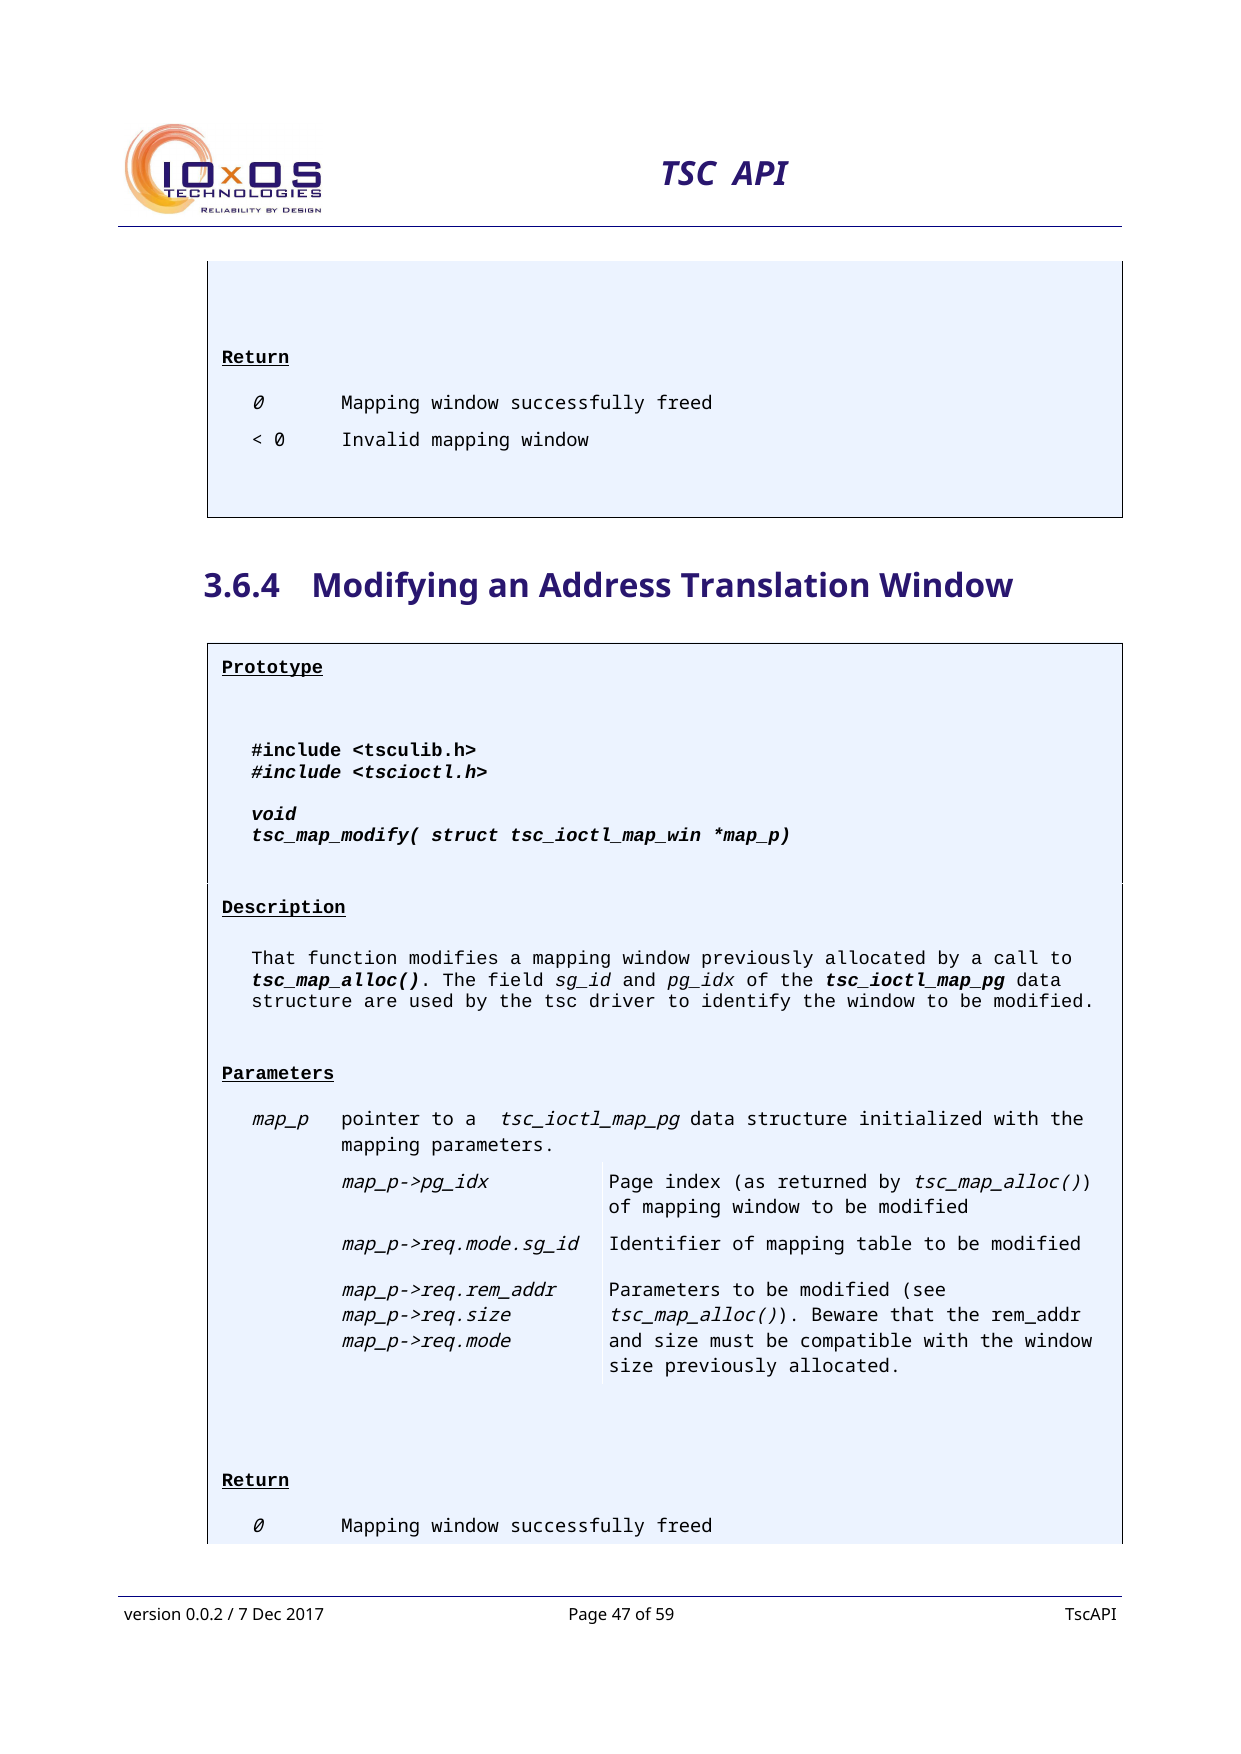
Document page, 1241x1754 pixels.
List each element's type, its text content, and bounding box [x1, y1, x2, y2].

table_cell < 0 [246, 421, 335, 466]
table_header Mapping window successfully freed [335, 1507, 1122, 1544]
text That function modifies a mapping window previously allocated by a call to tsc_map_alloc(). The field sg_id and pg_idx of the tsc_ioctl_map_pg data structure are used by the tsc driver to identify the window to be modified. [208, 934, 1122, 1013]
table_cell [208, 421, 246, 466]
text Prototype [208, 644, 1122, 676]
table_cell [246, 1225, 335, 1270]
text void [208, 805, 1122, 826]
table_cell [246, 1270, 335, 1384]
table_header [208, 384, 246, 421]
table_cell Page index (as returned by tsc_map_alloc()) of mapping window to be modified [603, 1162, 1122, 1225]
subtitle Description [208, 883, 1122, 934]
table_header 0 [246, 1507, 335, 1544]
subtitle Parameters [208, 1049, 1122, 1100]
table_header [208, 1100, 246, 1162]
table_cell Identifier of mapping table to be modified [603, 1225, 1122, 1270]
subtitle Return [208, 333, 1122, 384]
table_cell Parameters to be modified (see tsc_map_alloc()). Beware that the rem_addr and size must be compatible with the window size previously allocated. [603, 1270, 1122, 1384]
text #include <tsculib.h> [208, 726, 1122, 762]
table_cell map_p->req.mode.sg_id [335, 1225, 602, 1270]
text tsc_map_modify( struct tsc_ioctl_map_win *map_p) [208, 826, 1122, 847]
table_cell [208, 1270, 246, 1384]
table_cell [246, 1162, 335, 1225]
table_cell Invalid mapping window [335, 421, 1122, 466]
table_header Mapping window successfully freed [335, 384, 1122, 421]
table_cell [208, 1162, 246, 1225]
table_cell map_p->pg_idx [335, 1162, 602, 1225]
text #include <tscioctl.h> [208, 762, 1122, 784]
table_header pointer to a tsc_ioctl_map_pg data structure initialized with the mapping parameters. [335, 1100, 1122, 1162]
table_cell [208, 1225, 246, 1270]
subtitle Return [208, 1456, 1122, 1507]
table_header 0 [246, 384, 335, 421]
table_header [208, 1507, 246, 1544]
subtitle Modifying an Address Translation Window [195, 562, 1122, 607]
table_cell map_p->req.rem_addr map_p->req.size map_p->req.mode [335, 1270, 602, 1384]
table_header map_p [246, 1100, 335, 1162]
picture [123, 123, 323, 217]
